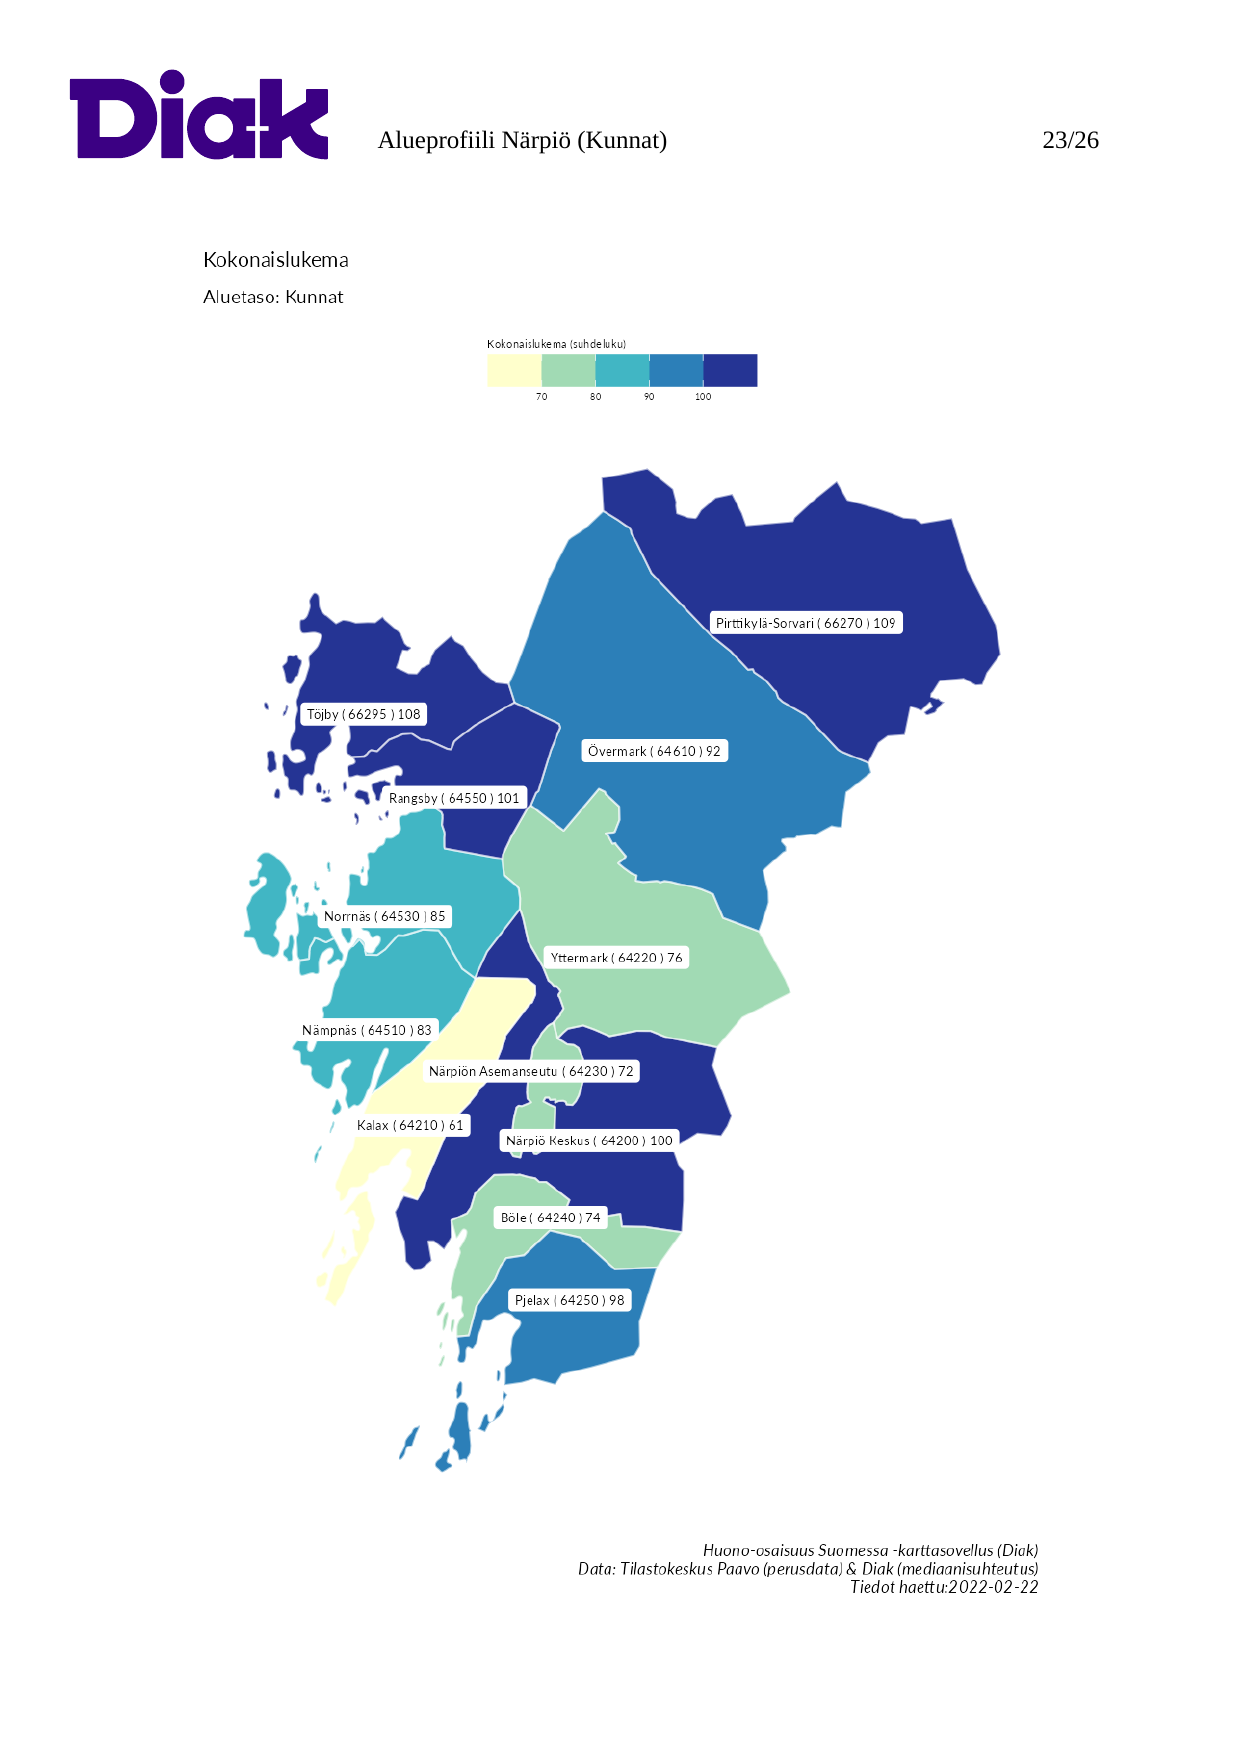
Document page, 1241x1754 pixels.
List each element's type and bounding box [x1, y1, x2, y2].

picture [61, 196, 1179, 1651]
